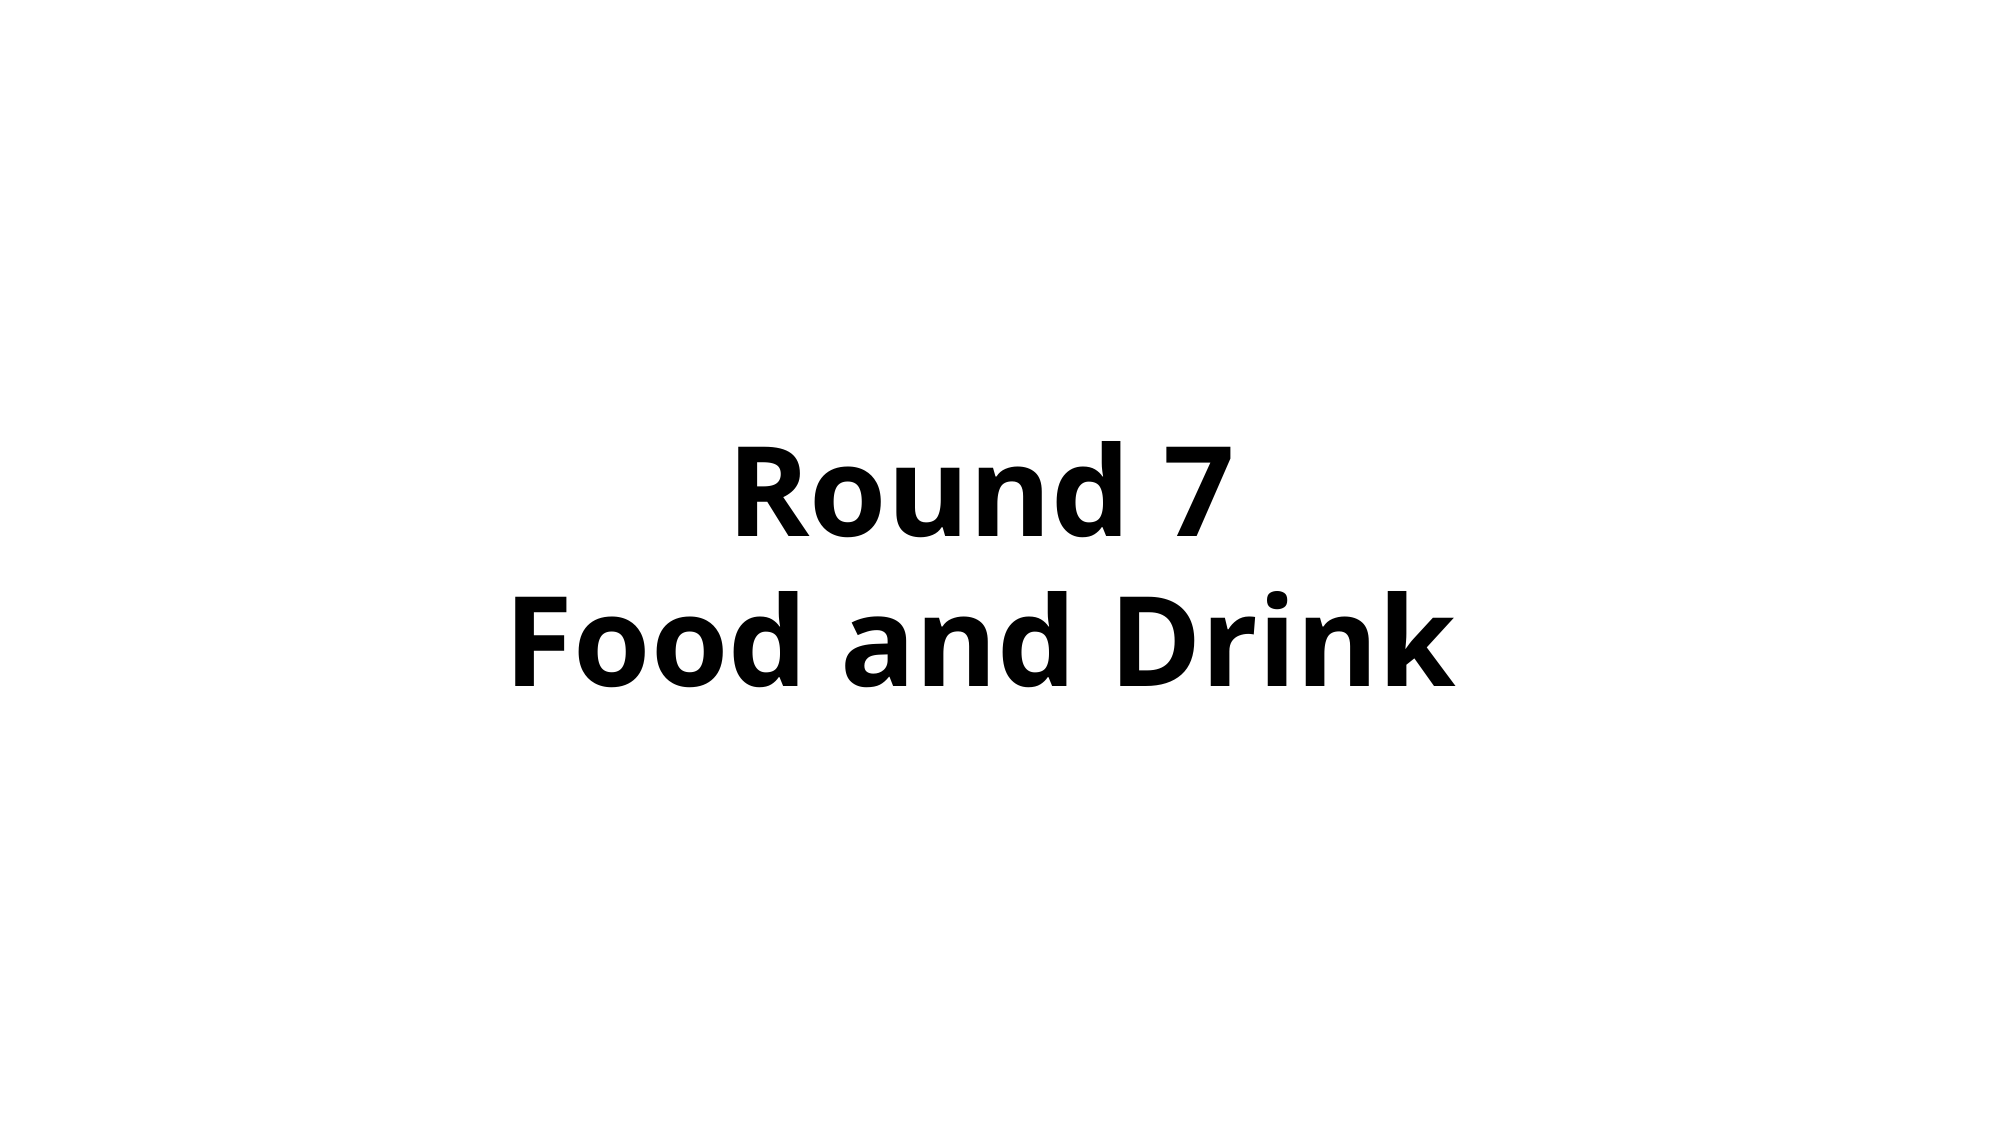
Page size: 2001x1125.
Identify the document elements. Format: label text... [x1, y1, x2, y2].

text_box Round 7 Food and Drink [471, 403, 1492, 722]
